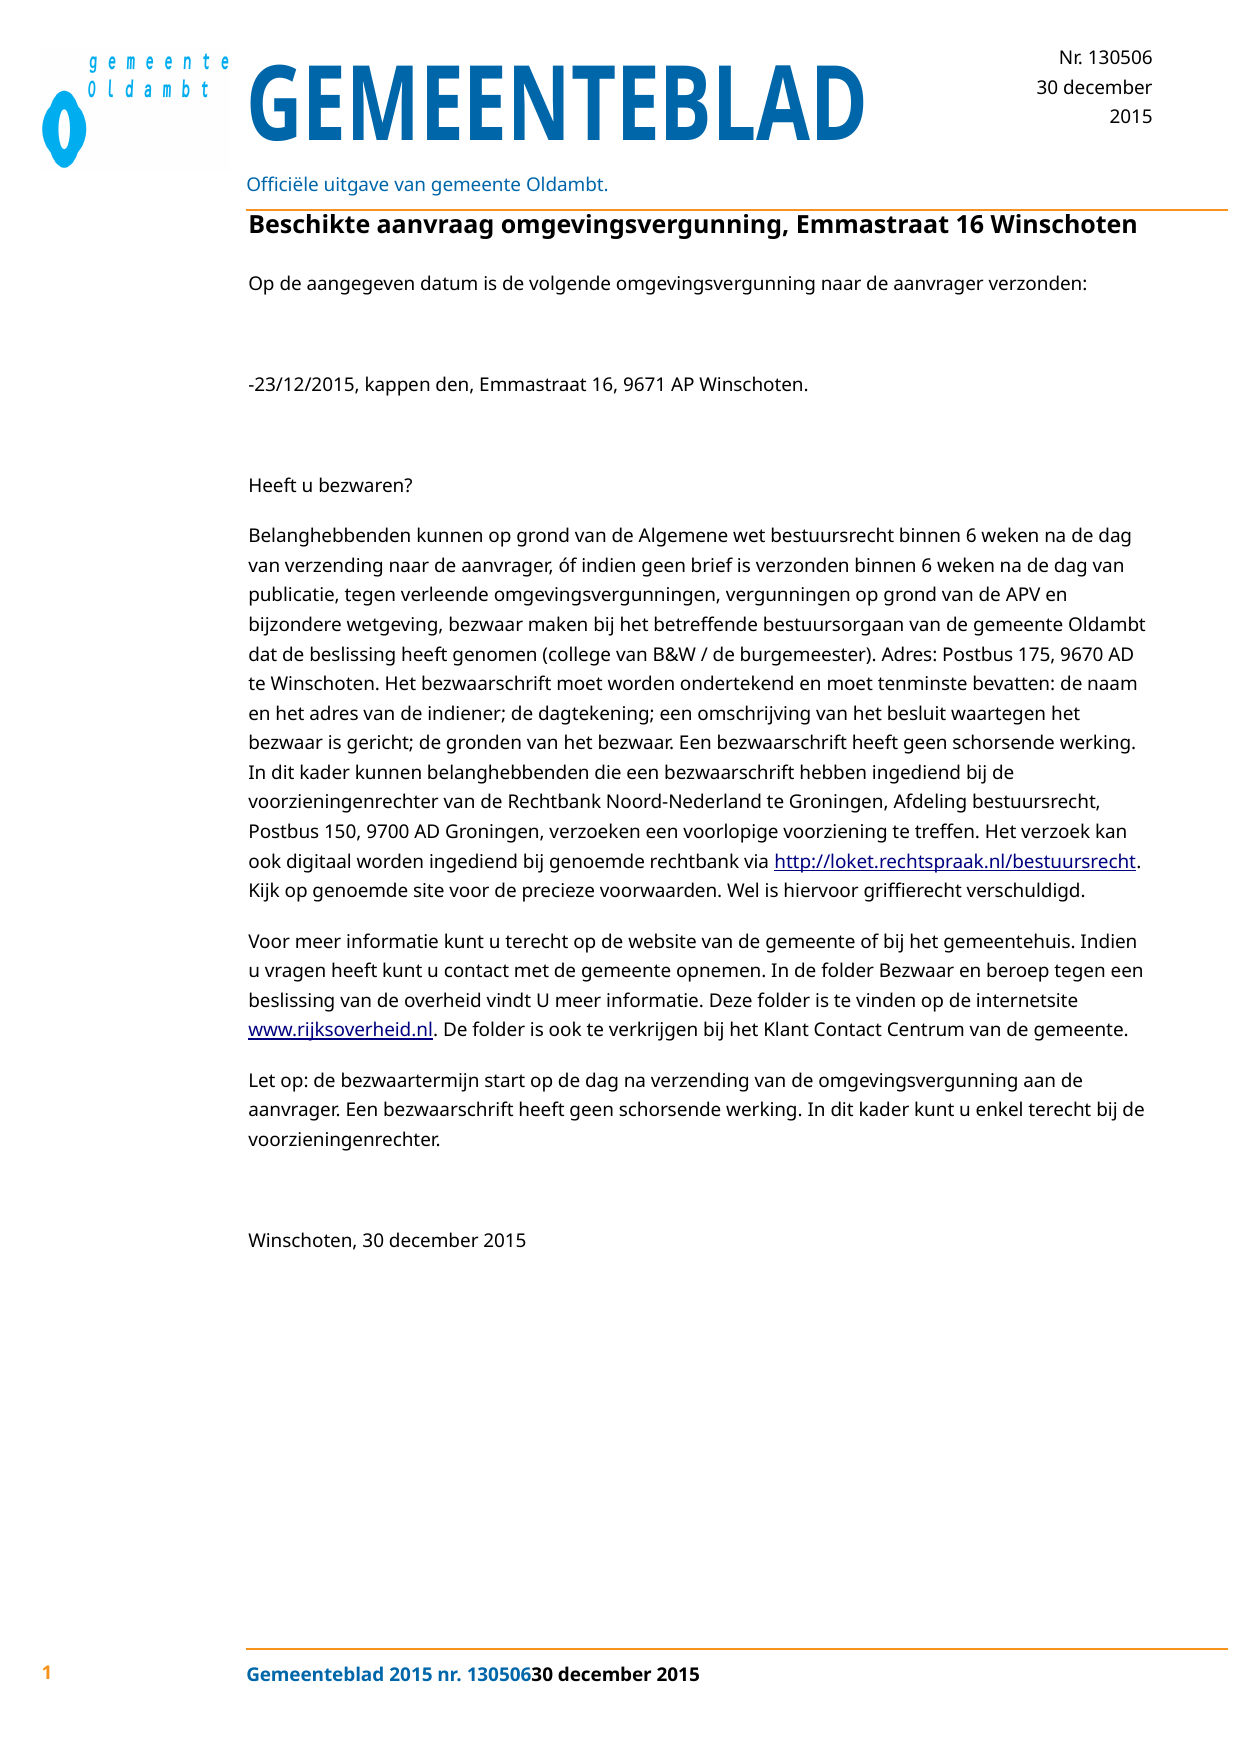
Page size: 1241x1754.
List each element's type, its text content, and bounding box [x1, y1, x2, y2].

text Op de aangegeven datum is de volgende omgevingsvergunning naar de aanvrager verzonden: [248, 270, 1152, 296]
text Belanghebbenden kunnen op grond van de Algemene wet bestuursrecht binnen 6 weken na de dag van verzending naar de aanvrager, óf indien geen brief is verzonden binnen 6 weken na de dag van publicatie, tegen verleende omgevingsvergunningen, vergunningen op grond van de APV en bijzondere wetgeving, bezwaar maken bij het betreffende bestuursorgaan van de gemeente Oldambt dat de beslissing heeft genomen (college van B&W / de burgemeester). Adres: Postbus 175, 9670 AD te Winschoten. Het bezwaarschrift moet worden ondertekend en moet tenminste bevatten: de naam en het adres van de indiener; de dagtekening; een omschrijving van het besluit waartegen het bezwaar is gericht; de gronden van het bezwaar. Een bezwaarschrift heeft geen schorsende werking. In dit kader kunnen belanghebbenden die een bezwaarschrift hebben ingediend bij de voorzieningenrechter van de Rechtbank Noord-Nederland te Groningen, Afdeling bestuursrecht, Postbus 150, 9700 AD Groningen, verzoeken een voorlopige voorziening te treffen. Het verzoek kan ook digitaal worden ingediend bij genoemde rechtbank via http://loket.rechtspraak.nl/bestuursrecht. Kijk op genoemde site voor de precieze voorwaarden. Wel is hiervoor griffierecht verschuldigd. [248, 522, 1152, 903]
text Heeft u bezwaren? [248, 472, 1152, 498]
text Winschoten, 30 december 2015 [248, 1227, 1152, 1253]
picture [41, 47, 231, 172]
text -23/12/2015, kappen den, Emmastraat 16, 9671 AP Winschoten. [248, 371, 1152, 397]
text Let op: de bezwaartermijn start op de dag na verzending van de omgevingsvergunning aan de aanvrager. Een bezwaarschrift heeft geen schorsende werking. In dit kader kunt u enkel terecht bij de voorzieningenrechter. [248, 1067, 1152, 1152]
text Beschikte aanvraag omgevingsvergunning, Emmastraat 16 Winschoten [248, 211, 1152, 241]
text Voor meer informatie kunt u terecht op de website van de gemeente of bij het gemeentehuis. Indien u vragen heeft kunt u contact met de gemeente opnemen. In de folder Bezwaar en beroep tegen een beslissing van de overheid vindt U meer informatie. Deze folder is te vinden op de internetsite www.rijksoverheid.nl. De folder is ook te verkrijgen bij het Klant Contact Centrum van de gemeente. [248, 928, 1152, 1042]
